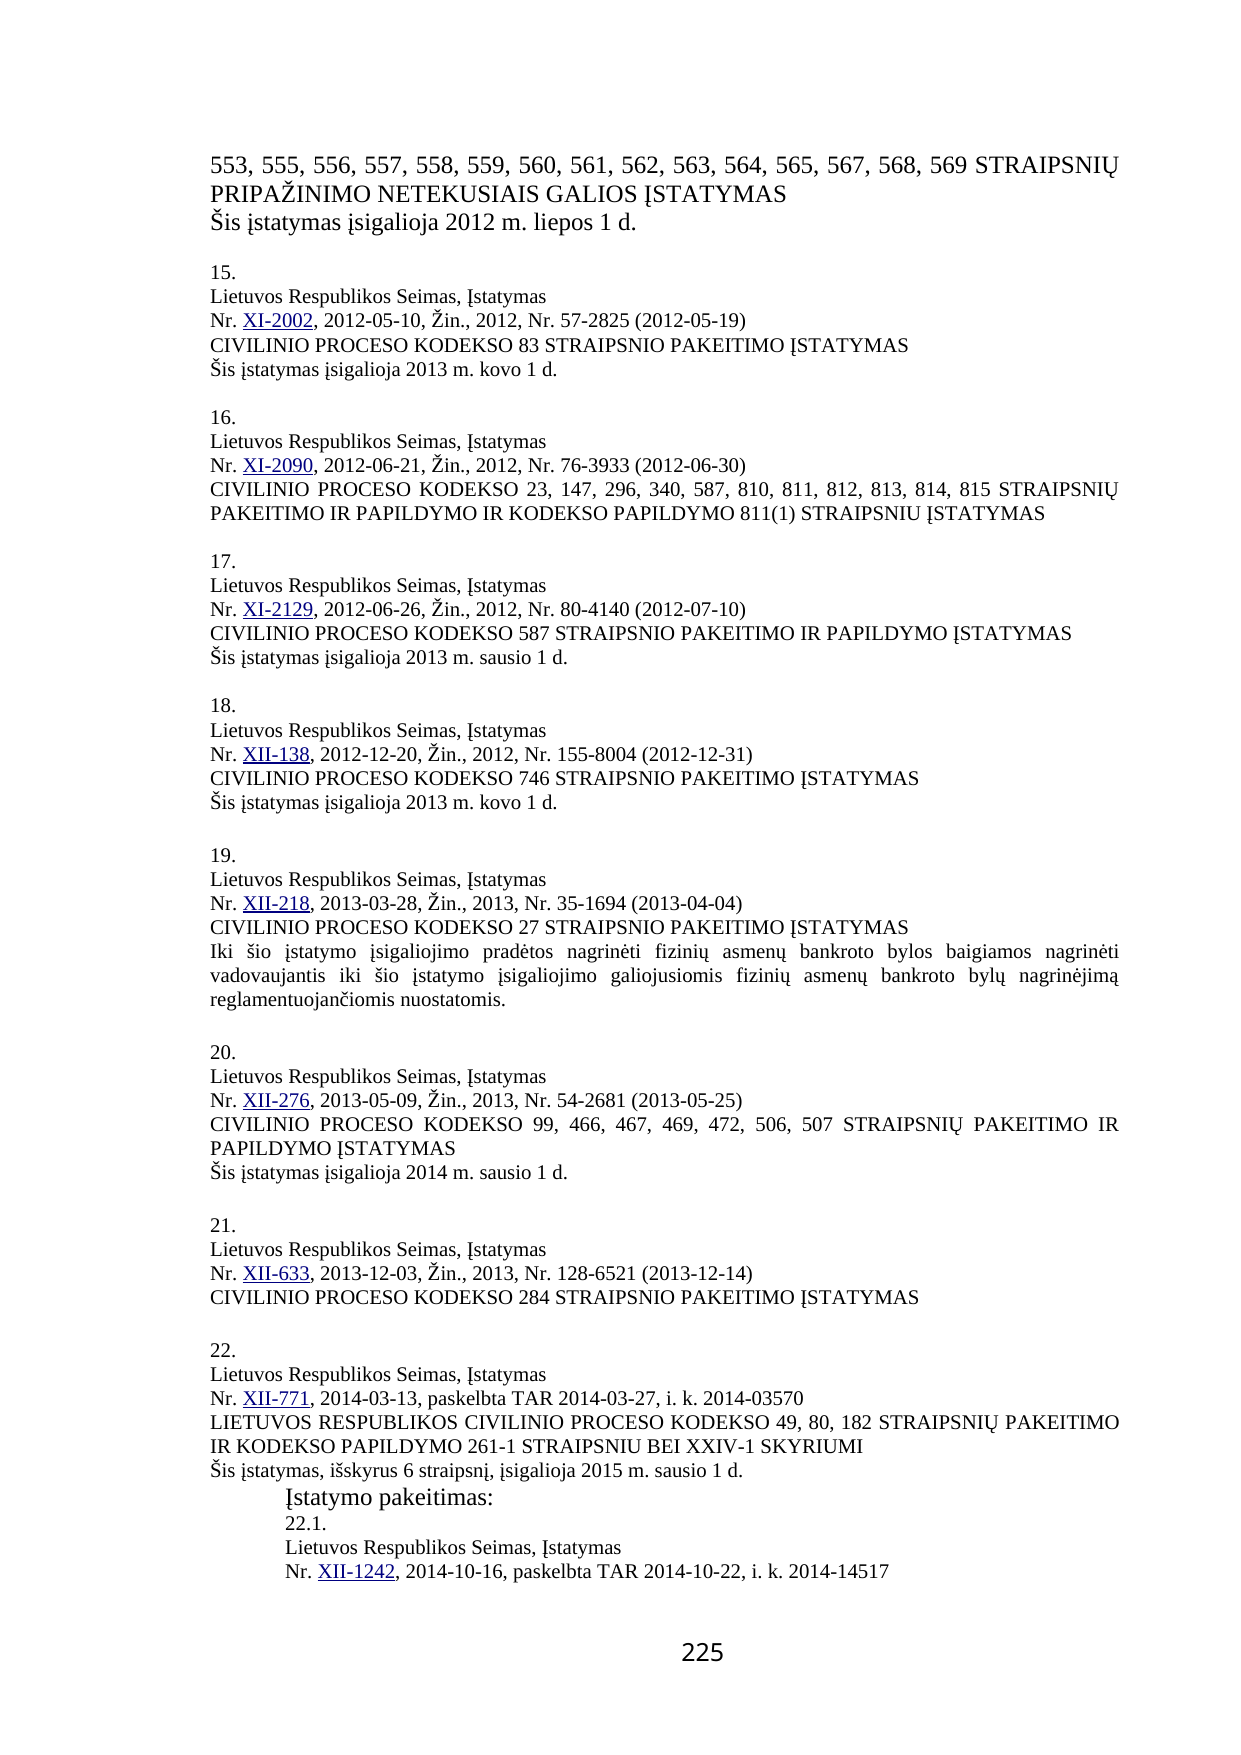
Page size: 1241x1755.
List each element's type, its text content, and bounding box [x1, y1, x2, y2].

text Nr. XI-2129, 2012-06-26, Žin., 2012, Nr. 80-4140 (2012-07-10) [210, 597, 1120, 621]
text 18. [210, 693, 1120, 717]
text Iki šio įstatymo įsigaliojimo pradėtos nagrinėti fizinių asmenų bankroto bylos baigiamos nagrinėti vadovaujantis iki šio įstatymo įsigaliojimo galiojusiomis fizinių asmenų bankroto bylų nagrinėjimą reglamentuojančiomis nuostatomis. [210, 939, 1120, 1011]
text Šis įstatymas, išskyrus 6 straipsnį, įsigalioja 2015 m. sausio 1 d. [210, 1458, 1120, 1482]
text Nr. XII-771, 2014-03-13, paskelbta TAR 2014-03-27, i. k. 2014-03570 [210, 1386, 1120, 1410]
text CIVILINIO PROCESO KODEKSO 746 STRAIPSNIO PAKEITIMO ĮSTATYMAS [210, 766, 1120, 790]
text Nr. XII-1242, 2014-10-16, paskelbta TAR 2014-10-22, i. k. 2014-14517 [210, 1559, 1120, 1583]
text LIETUVOS RESPUBLIKOS CIVILINIO PROCESO KODEKSO 49, 80, 182 STRAIPSNIŲ PAKEITIMO IR KODEKSO PAPILDYMO 261-1 STRAIPSNIU BEI XXIV-1 SKYRIUMI [210, 1410, 1120, 1458]
text Lietuvos Respublikos Seimas, Įstatymas [210, 284, 1120, 308]
text Šis įstatymas įsigalioja 2013 m. sausio 1 d. [210, 645, 1120, 669]
text CIVILINIO PROCESO KODEKSO 83 STRAIPSNIO PAKEITIMO ĮSTATYMAS [210, 332, 1120, 357]
text CIVILINIO PROCESO KODEKSO 27 STRAIPSNIO PAKEITIMO ĮSTATYMAS [210, 915, 1120, 939]
text 17. [210, 549, 1120, 573]
text Lietuvos Respublikos Seimas, Įstatymas [210, 717, 1120, 742]
text Lietuvos Respublikos Seimas, Įstatymas [210, 1535, 1120, 1559]
text Lietuvos Respublikos Seimas, Įstatymas [210, 867, 1120, 891]
text Nr. XII-218, 2013-03-28, Žin., 2013, Nr. 35-1694 (2013-04-04) [210, 891, 1120, 915]
text 15. [210, 260, 1120, 284]
text 16. [210, 405, 1120, 429]
text Nr. XII-276, 2013-05-09, Žin., 2013, Nr. 54-2681 (2013-05-25) [210, 1088, 1120, 1112]
text 553, 555, 556, 557, 558, 559, 560, 561, 562, 563, 564, 565, 567, 568, 569 STRAIPSNIŲ PRIPAŽINIMO NETEKUSIAIS GALIOS ĮSTATYMAS [210, 150, 1120, 207]
text Nr. XI-2002, 2012-05-10, Žin., 2012, Nr. 57-2825 (2012-05-19) [210, 308, 1120, 332]
text CIVILINIO PROCESO KODEKSO 587 STRAIPSNIO PAKEITIMO IR PAPILDYMO ĮSTATYMAS [210, 621, 1120, 645]
text 21. [210, 1213, 1120, 1237]
text Nr. XI-2090, 2012-06-21, Žin., 2012, Nr. 76-3933 (2012-06-30) [210, 453, 1120, 477]
text CIVILINIO PROCESO KODEKSO 99, 466, 467, 469, 472, 506, 507 STRAIPSNIŲ PAKEITIMO IR PAPILDYMO ĮSTATYMAS [210, 1112, 1120, 1160]
text Lietuvos Respublikos Seimas, Įstatymas [210, 1362, 1120, 1386]
text Šis įstatymas įsigalioja 2014 m. sausio 1 d. [210, 1160, 1120, 1184]
text 22. [210, 1338, 1120, 1362]
text Nr. XII-633, 2013-12-03, Žin., 2013, Nr. 128-6521 (2013-12-14) [210, 1261, 1120, 1285]
text 19. [210, 842, 1120, 867]
text CIVILINIO PROCESO KODEKSO 23, 147, 296, 340, 587, 810, 811, 812, 813, 814, 815 STRAIPSNIŲ PAKEITIMO IR PAPILDYMO IR KODEKSO PAPILDYMO 811(1) STRAIPSNIU ĮSTATYMAS [210, 477, 1120, 525]
text Lietuvos Respublikos Seimas, Įstatymas [210, 1064, 1120, 1088]
text Įstatymo pakeitimas: [210, 1482, 1120, 1511]
text Lietuvos Respublikos Seimas, Įstatymas [210, 429, 1120, 453]
text Šis įstatymas įsigalioja 2013 m. kovo 1 d. [210, 357, 1120, 381]
text Šis įstatymas įsigalioja 2012 m. liepos 1 d. [210, 207, 1120, 236]
text Šis įstatymas įsigalioja 2013 m. kovo 1 d. [210, 790, 1120, 814]
text 20. [210, 1040, 1120, 1064]
text 22.1. [210, 1511, 1120, 1535]
text Lietuvos Respublikos Seimas, Įstatymas [210, 1237, 1120, 1261]
text Lietuvos Respublikos Seimas, Įstatymas [210, 573, 1120, 597]
text CIVILINIO PROCESO KODEKSO 284 STRAIPSNIO PAKEITIMO ĮSTATYMAS [210, 1285, 1120, 1309]
text Nr. XII-138, 2012-12-20, Žin., 2012, Nr. 155-8004 (2012-12-31) [210, 742, 1120, 766]
